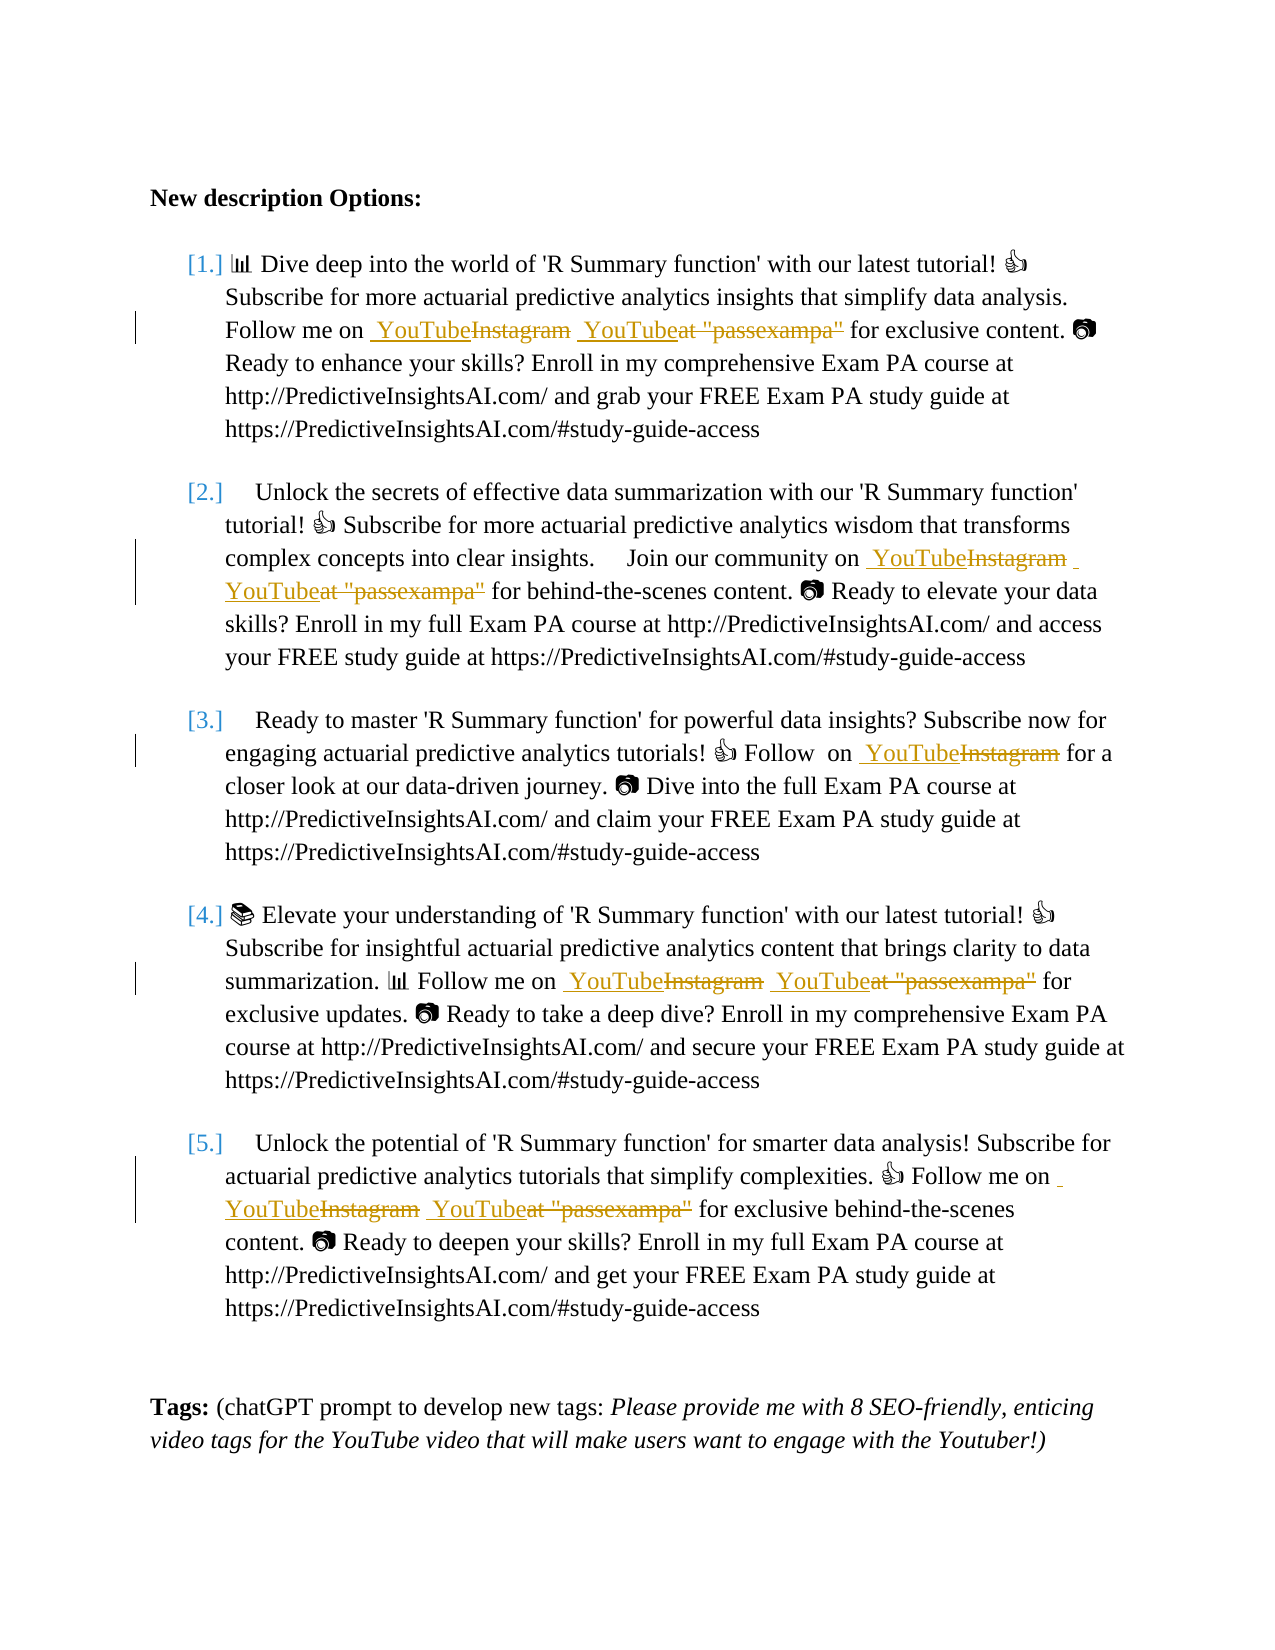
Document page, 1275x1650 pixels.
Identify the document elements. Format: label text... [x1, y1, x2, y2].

text Tags: (chatGPT prompt to develop new tags: Please provide me with 8 SEO-friendly, enticing video tags for the YouTube video that will make users want to engage with the Youtuber!) [150, 1392, 1125, 1454]
text New description Options: [150, 183, 1125, 212]
list 🔄 Ready to master 'R Summary function' for powerful data insights? Subscribe now for engaging actuarial predictive analytics tutorials! 👍 Follow on YouTube for a closer look at our data-driven journey. 📷 Dive into the full Exam PA course at http://PredictiveInsightsAI.com/ and claim your FREE Exam PA study guide at https://PredictiveInsightsAI.com/#study-guide-access 🚀 [187, 705, 1125, 896]
list 🚀 Unlock the potential of 'R Summary function' for smarter data analysis! Subscribe for actuarial predictive analytics tutorials that simplify complexities. 👍 Follow me on YouTube YouTube for exclusive behind-the-scenes content. 📷 Ready to deepen your skills? Enroll in my full Exam PA course at http://PredictiveInsightsAI.com/ and get your FREE Exam PA study guide at https://PredictiveInsightsAI.com/#study-guide-access 📕 [187, 1128, 1125, 1322]
list 📚 Elevate your understanding of 'R Summary function' with our latest tutorial! 👍 Subscribe for insightful actuarial predictive analytics content that brings clarity to data summarization. 📊 Follow me on YouTube YouTube for exclusive updates. 📷 Ready to take a deep dive? Enroll in my comprehensive Exam PA course at http://PredictiveInsightsAI.com/ and secure your FREE Exam PA study guide at https://PredictiveInsightsAI.com/#study-guide-access 📕 [187, 900, 1125, 1124]
list 🌐 Unlock the secrets of effective data summarization with our 'R Summary function' tutorial! 👍 Subscribe for more actuarial predictive analytics wisdom that transforms complex concepts into clear insights. 🚀 Join our community on YouTube YouTube for behind-the-scenes content. 📷 Ready to elevate your data skills? Enroll in my full Exam PA course at http://PredictiveInsightsAI.com/ and access your FREE study guide at https://PredictiveInsightsAI.com/#study-guide-access 📕 [187, 477, 1125, 701]
list 📊 Dive deep into the world of 'R Summary function' with our latest tutorial! 👍 Subscribe for more actuarial predictive analytics insights that simplify data analysis. 🚀 Follow me on YouTube YouTube for exclusive content. 📷 Ready to enhance your skills? Enroll in my comprehensive Exam PA course at http://PredictiveInsightsAI.com/ and grab your FREE Exam PA study guide at https://PredictiveInsightsAI.com/#study-guide-access 📕 [187, 249, 1125, 473]
